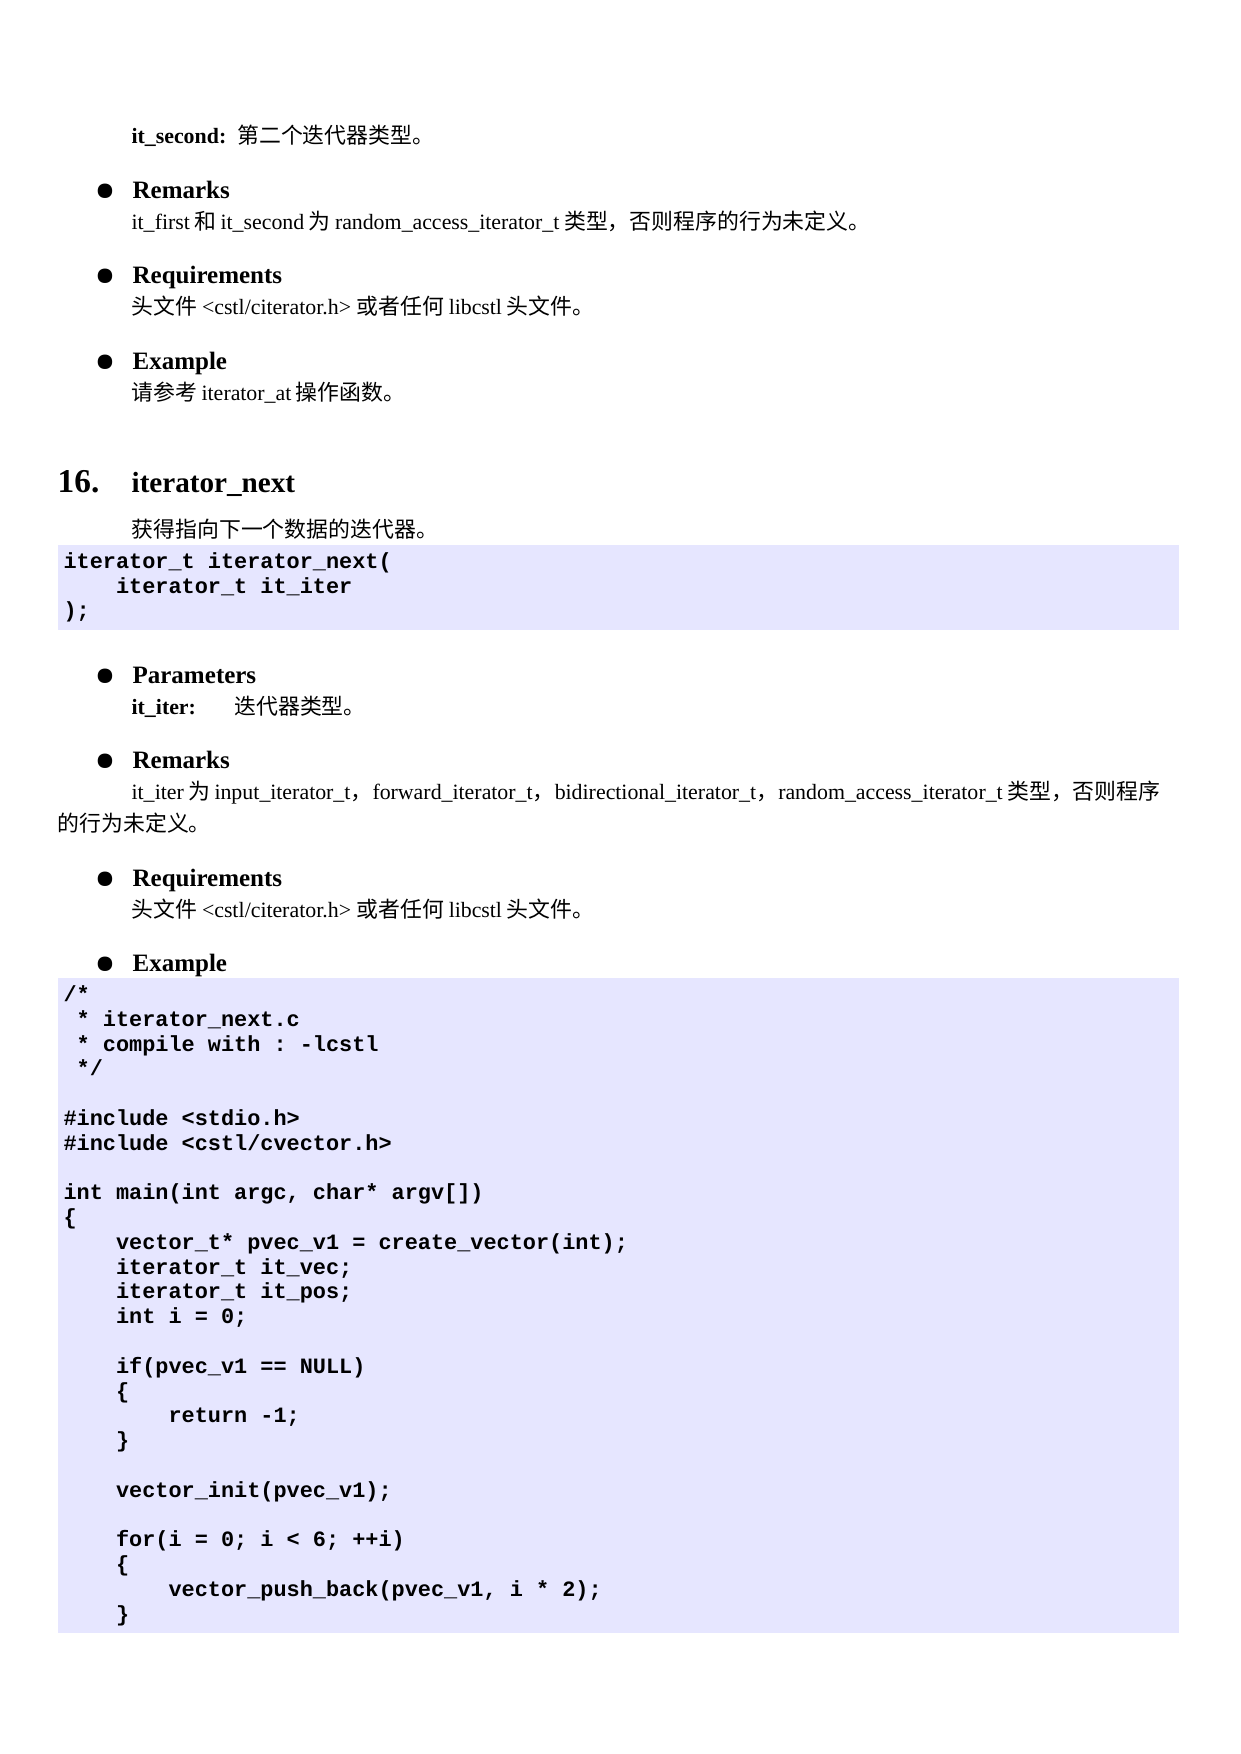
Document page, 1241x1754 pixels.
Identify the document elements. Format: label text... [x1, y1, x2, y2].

list Example [95, 346, 1179, 375]
table_header iterator_t iterator_next( iterator_t it_iter ); [58, 545, 1179, 630]
list Requirements [95, 261, 1179, 289]
table_header /* * iterator_next.c * compile with : -lcstl */ #include <stdio.h> #include <cstl/cvector.h> int main(int argc, char* argv[]) { vector_t* pvec_v1 = create_vector(int); iterator_t it_vec; iterator_t it_pos; int i = 0; if(pvec_v1 == NULL) { return -1; } vector_init(pvec_v1); for(i = 0; i < 6; ++i) { vector_push_back(pvec_v1, i * 2); } [58, 978, 1179, 1633]
text 请参考iterator_at操作函数。 [57, 375, 1179, 407]
subtitle iterator_next [57, 462, 1179, 500]
text it_first和it_second为random_access_iterator_t类型，否则程序的行为未定义。 [57, 204, 1179, 235]
list Remarks [95, 746, 1179, 774]
text it_second: 第二个迭代器类型。 [57, 118, 1179, 150]
text 获得指向下一个数据的迭代器。 [57, 512, 1179, 544]
list Requirements [95, 863, 1179, 892]
list Example [95, 948, 1179, 977]
list Remarks [95, 175, 1179, 204]
list Parameters [95, 660, 1179, 689]
text 头文件 <cstl/citerator.h> 或者任何libcstl头文件。 [57, 892, 1179, 923]
text it_iter: 迭代器类型。 [57, 689, 1179, 720]
text it_iter为input_iterator_t，forward_iterator_t，bidirectional_iterator_t，random_access_iterator_t类型，否则程序的行为未定义。 [57, 774, 1179, 838]
text 头文件 <cstl/citerator.h> 或者任何libcstl头文件。 [57, 289, 1179, 321]
